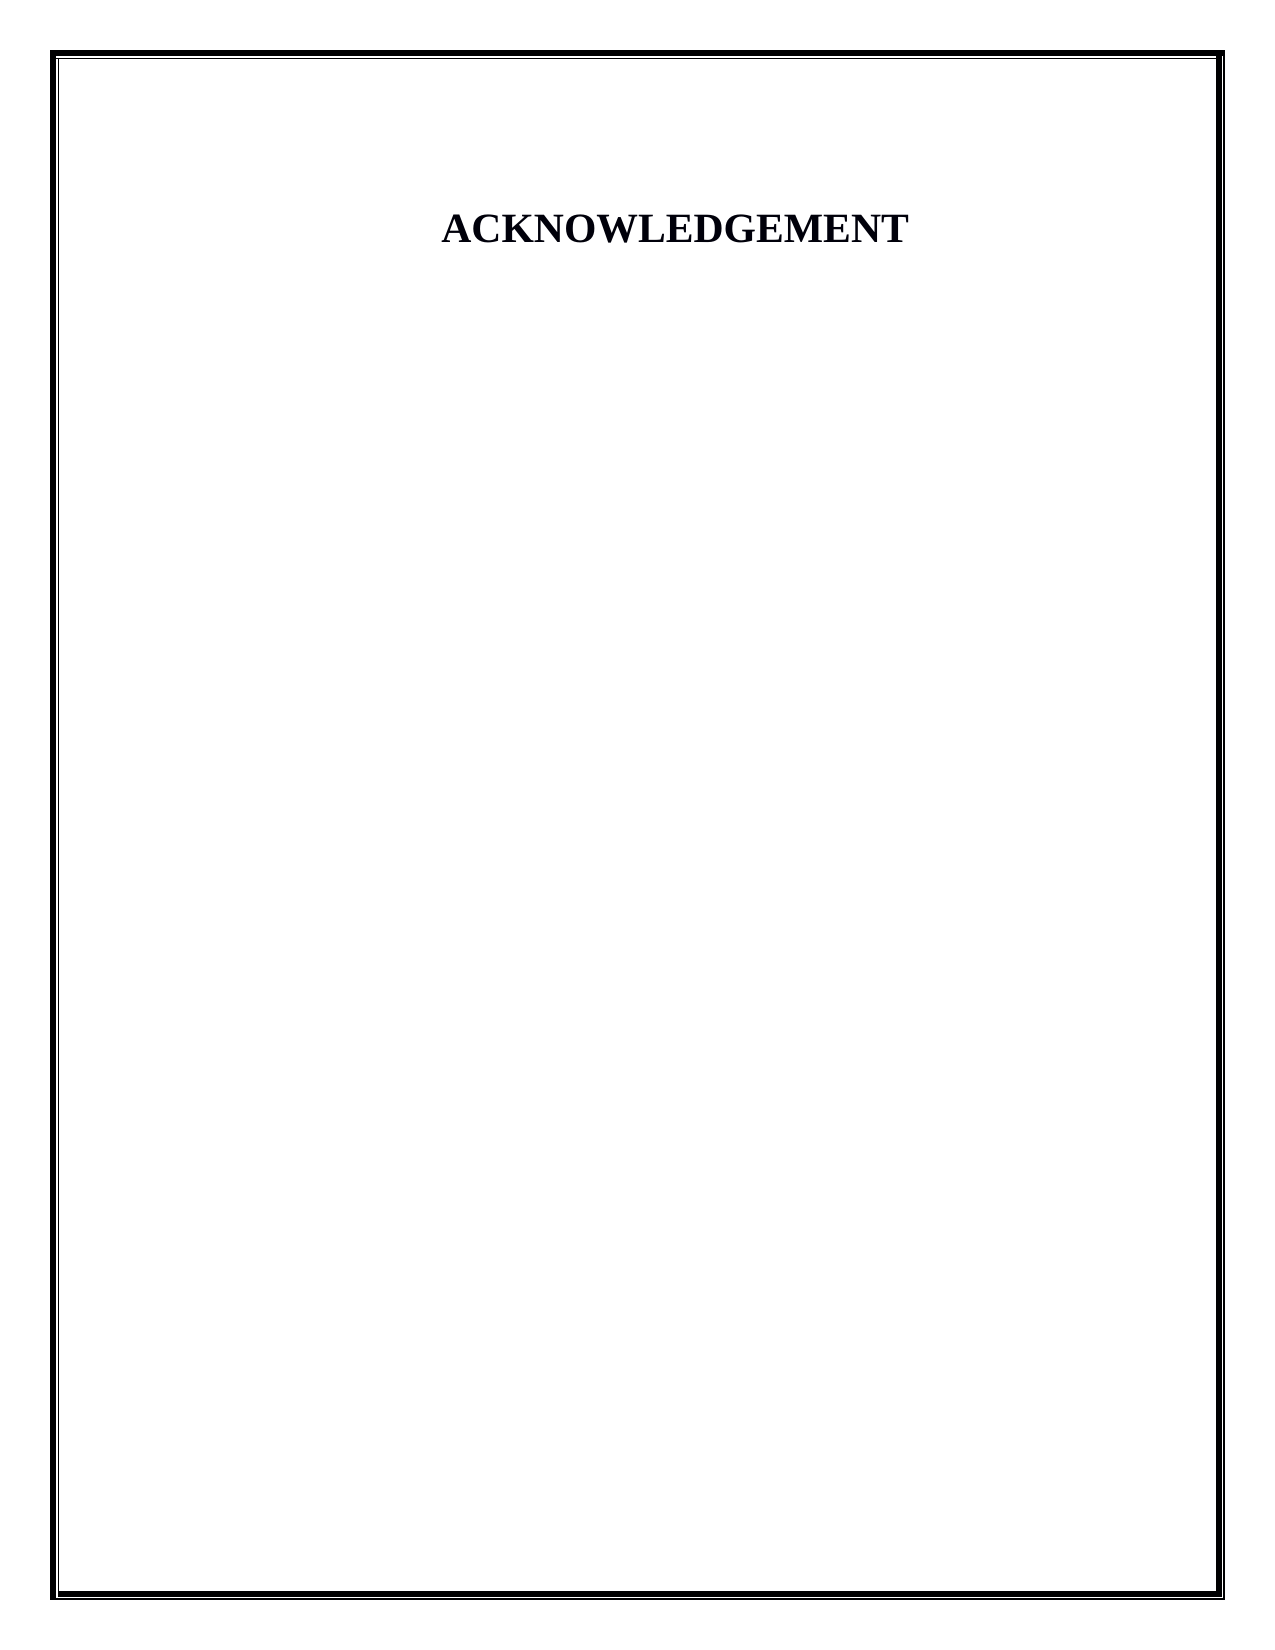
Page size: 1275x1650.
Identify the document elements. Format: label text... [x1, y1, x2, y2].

text ACKNOWLEDGEMENT [225, 203, 1125, 251]
